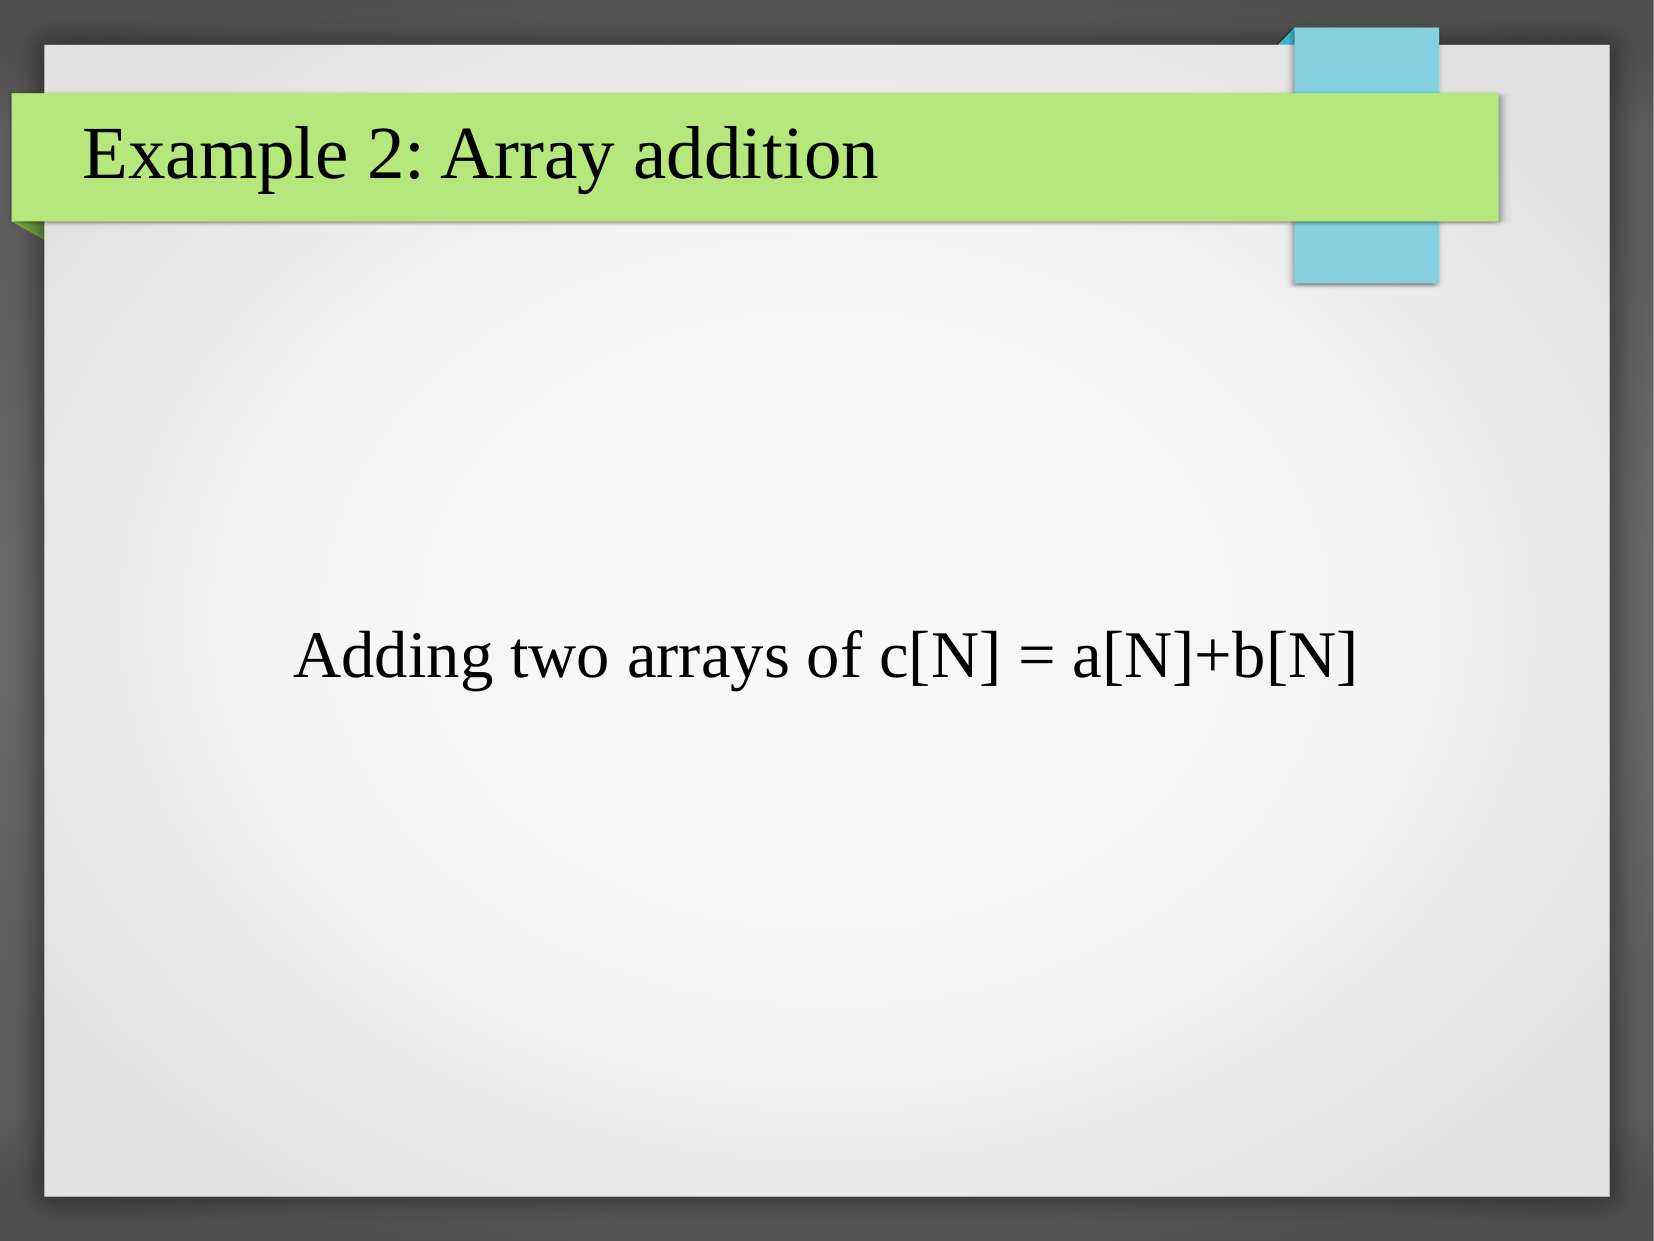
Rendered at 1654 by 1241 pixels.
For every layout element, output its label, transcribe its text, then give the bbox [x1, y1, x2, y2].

picture [0, 0, 1654, 1241]
subtitle Adding two arrays of c[N] = a[N]+b[N] [82, 295, 1571, 1015]
title Example 2: Array addition [82, 94, 1264, 213]
